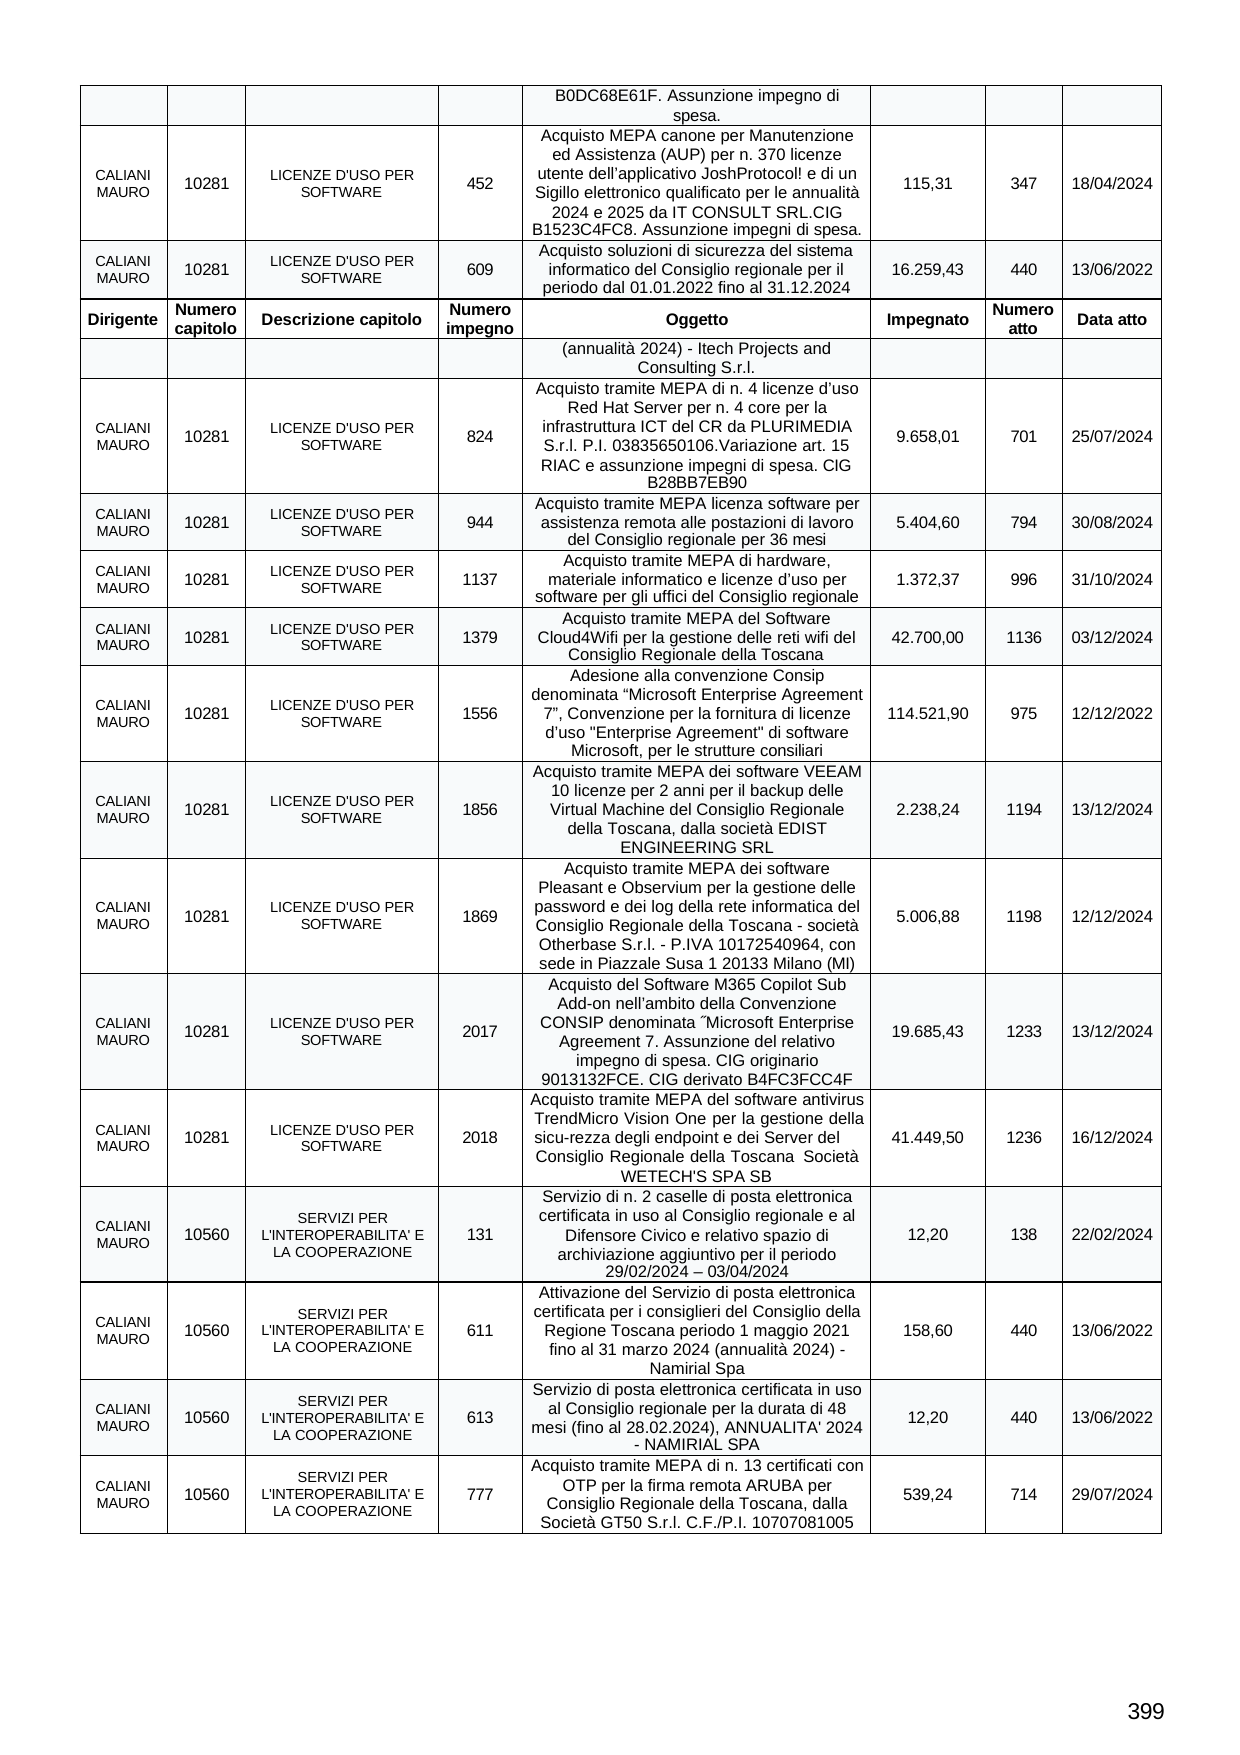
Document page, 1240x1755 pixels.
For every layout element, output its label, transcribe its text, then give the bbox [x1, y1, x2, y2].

table_cell 10281 [168, 494, 245, 550]
table_cell 13/12/2024 [1063, 762, 1161, 857]
table_cell 1233 [986, 974, 1062, 1089]
table_cell 2018 [439, 1090, 522, 1186]
table_cell SERVIZI PER L'INTEROPERABILITA' E LA COOPERAZIONE [246, 1187, 438, 1281]
table_cell LICENZE D'USO PER SOFTWARE [246, 762, 438, 857]
table_cell 975 [986, 666, 1062, 761]
table_cell 12/12/2024 [1063, 859, 1161, 973]
table_cell LICENZE D'USO PER SOFTWARE [246, 494, 438, 550]
table_cell 777 [439, 1456, 522, 1532]
table_cell CALIANI MAURO [81, 1187, 167, 1281]
table_cell 440 [986, 1380, 1062, 1455]
table_cell CALIANI MAURO [81, 551, 167, 607]
table_cell 22/02/2024 [1063, 1187, 1161, 1281]
table_cell 1.372,37 [871, 551, 985, 607]
table_cell 12,20 [871, 1187, 985, 1281]
table_header Numero capitolo [168, 300, 245, 338]
table_cell 16/12/2024 [1063, 1090, 1161, 1186]
table_cell 1194 [986, 762, 1062, 857]
table_cell 539,24 [871, 1456, 985, 1532]
table_cell 5.006,88 [871, 859, 985, 973]
table_cell SERVIZI PER L'INTEROPERABILITA' E LA COOPERAZIONE [246, 1456, 438, 1532]
table_cell Acquisto tramite MEPA dei software Pleasant e Observium per la gestione delle password e dei log della rete informatica del Consiglio Regionale della Toscana - società Otherbase S.r.l. - P.IVA 10172540964, con sede in Piazzale Susa 1 20133 Milano (MI) [523, 859, 870, 973]
table_cell 18/04/2024 [1063, 126, 1161, 239]
table_cell Servizio di posta elettronica certificata in uso al Consiglio regionale per la durata di 48 mesi (fino al 28.02.2024), ANNUALITA' 2024 - NAMIRIAL SPA [523, 1380, 870, 1455]
table_cell 03/12/2024 [1063, 608, 1161, 665]
table_cell CALIANI MAURO [81, 666, 167, 761]
table_cell 10560 [168, 1283, 245, 1378]
table_cell Adesione alla convenzione Consip denominata “Microsoft Enterprise Agreement 7”, Convenzione per la fornitura di licenze d’uso "Enterprise Agreement" di software Microsoft, per le strutture consiliari [523, 666, 870, 761]
table_cell 12/12/2022 [1063, 666, 1161, 761]
table_cell [81, 86, 167, 125]
table_cell Acquisto tramite MEPA di n. 13 certificati con OTP per la firma remota ARUBA per Consiglio Regionale della Toscana, dalla Società GT50 S.r.l. C.F./P.I. 10707081005 [523, 1456, 870, 1532]
table_cell 131 [439, 1187, 522, 1281]
table_cell 13/06/2022 [1063, 1380, 1161, 1455]
table_cell 824 [439, 379, 522, 492]
table_cell CALIANI MAURO [81, 379, 167, 492]
table_cell 1856 [439, 762, 522, 857]
table_cell 452 [439, 126, 522, 239]
table_header Numero impegno [439, 300, 522, 338]
table_header Dirigente [81, 300, 167, 338]
table_cell LICENZE D'USO PER SOFTWARE [246, 551, 438, 607]
table_cell [439, 339, 522, 378]
table_cell 10560 [168, 1187, 245, 1281]
table_cell 10281 [168, 859, 245, 973]
table_cell [246, 339, 438, 378]
table_header Data atto [1063, 300, 1161, 338]
table_cell 714 [986, 1456, 1062, 1532]
table_cell 10281 [168, 762, 245, 857]
table_cell 1198 [986, 859, 1062, 973]
table_cell Acquisto tramite MEPA di n. 4 licenze d’uso Red Hat Server per n. 4 core per la infrastruttura ICT del CR da PLURIMEDIA S.r.l. P.I. 03835650106.Variazione art. 15 RIAC e assunzione impegni di spesa. CIG B28BB7EB90 [523, 379, 870, 492]
table_cell CALIANI MAURO [81, 1380, 167, 1455]
table_cell [246, 86, 438, 125]
table_cell 1136 [986, 608, 1062, 665]
table_header Numero atto [986, 300, 1062, 338]
table_cell Acquisto tramite MEPA del Software Cloud4Wifi per la gestione delle reti wifi del Consiglio Regionale della Toscana [523, 608, 870, 665]
table_cell CALIANI MAURO [81, 1283, 167, 1378]
table_cell CALIANI MAURO [81, 608, 167, 665]
table_cell 10281 [168, 551, 245, 607]
table_cell [1063, 86, 1161, 125]
table_cell LICENZE D'USO PER SOFTWARE [246, 241, 438, 298]
table_cell 2.238,24 [871, 762, 985, 857]
table_cell Acquisto tramite MEPA dei software VEEAM 10 licenze per 2 anni per il backup delle Virtual Machine del Consiglio Regionale della Toscana, dalla società EDIST ENGINEERING SRL [523, 762, 870, 857]
table_cell Attivazione del Servizio di posta elettronica certificata per i consiglieri del Consiglio della Regione Toscana periodo 1 maggio 2021 fino al 31 marzo 2024 (annualità 2024) - Namirial Spa [523, 1283, 870, 1378]
table_cell [1063, 339, 1161, 378]
table_cell 9.658,01 [871, 379, 985, 492]
table_cell 1379 [439, 608, 522, 665]
table_header Impegnato [871, 300, 985, 338]
table_cell LICENZE D'USO PER SOFTWARE [246, 666, 438, 761]
table_cell 10281 [168, 126, 245, 239]
table_cell 1137 [439, 551, 522, 607]
table_cell LICENZE D'USO PER SOFTWARE [246, 379, 438, 492]
table_cell 10281 [168, 379, 245, 492]
table_cell 10560 [168, 1380, 245, 1455]
table_cell 611 [439, 1283, 522, 1378]
table_cell (annualità 2024) - Itech Projects and Consulting S.r.l. [523, 339, 870, 378]
table_cell Acquisto tramite MEPA licenza software per assistenza remota alle postazioni di lavoro del Consiglio regionale per 36 mesi [523, 494, 870, 550]
table_cell SERVIZI PER L'INTEROPERABILITA' E LA COOPERAZIONE [246, 1283, 438, 1378]
table_cell 10281 [168, 241, 245, 298]
table_cell 13/06/2022 [1063, 241, 1161, 298]
table_cell CALIANI MAURO [81, 126, 167, 239]
table_cell B0DC68E61F. Assunzione impegno di spesa. [523, 86, 870, 125]
table_cell LICENZE D'USO PER SOFTWARE [246, 608, 438, 665]
table_cell 794 [986, 494, 1062, 550]
table_cell CALIANI MAURO [81, 1456, 167, 1532]
table_cell 613 [439, 1380, 522, 1455]
table_cell 440 [986, 1283, 1062, 1378]
table_cell 138 [986, 1187, 1062, 1281]
table_cell CALIANI MAURO [81, 494, 167, 550]
table_header Oggetto [523, 300, 870, 338]
table_cell Acquisto MEPA canone per Manutenzione ed Assistenza (AUP) per n. 370 licenze utente dell’applicativo JoshProtocol! e di un Sigillo elettronico qualificato per le annualità 2024 e 2025 da IT CONSULT SRL.CIG B1523C4FC8. Assunzione impegni di spesa. [523, 126, 870, 239]
table_cell 10281 [168, 974, 245, 1089]
table_cell 440 [986, 241, 1062, 298]
table_cell Acquisto tramite MEPA del software antivirus TrendMicro Vision One per la gestione della sicu-rezza degli endpoint e dei Server del Consiglio Regionale della Toscana Società WETECH'S SPA SB [523, 1090, 870, 1186]
table_cell Acquisto soluzioni di sicurezza del sistema informatico del Consiglio regionale per il periodo dal 01.01.2022 fino al 31.12.2024 [523, 241, 870, 298]
table_cell 10560 [168, 1456, 245, 1532]
table_cell 10281 [168, 1090, 245, 1186]
table_cell 41.449,50 [871, 1090, 985, 1186]
table_cell Servizio di n. 2 caselle di posta elettronica certificata in uso al Consiglio regionale e al Difensore Civico e relativo spazio di archiviazione aggiuntivo per il periodo 29/02/2024 – 03/04/2024 [523, 1187, 870, 1281]
table_cell [871, 86, 985, 125]
table_cell CALIANI MAURO [81, 1090, 167, 1186]
table_cell SERVIZI PER L'INTEROPERABILITA' E LA COOPERAZIONE [246, 1380, 438, 1455]
table_cell 5.404,60 [871, 494, 985, 550]
table_cell 10281 [168, 666, 245, 761]
table_cell 13/12/2024 [1063, 974, 1161, 1089]
table_cell [439, 86, 522, 125]
table_cell 114.521,90 [871, 666, 985, 761]
table_header Descrizione capitolo [246, 300, 438, 338]
table_cell 31/10/2024 [1063, 551, 1161, 607]
table_cell Acquisto tramite MEPA di hardware, materiale informatico e licenze d’uso per software per gli uffici del Consiglio regionale [523, 551, 870, 607]
table_cell 158,60 [871, 1283, 985, 1378]
table_cell LICENZE D'USO PER SOFTWARE [246, 859, 438, 973]
table_cell [986, 86, 1062, 125]
table_cell 42.700,00 [871, 608, 985, 665]
table_cell CALIANI MAURO [81, 859, 167, 973]
table_cell 19.685,43 [871, 974, 985, 1089]
table_cell LICENZE D'USO PER SOFTWARE [246, 1090, 438, 1186]
table_cell 16.259,43 [871, 241, 985, 298]
table_cell [81, 339, 167, 378]
table_cell 701 [986, 379, 1062, 492]
table_cell 25/07/2024 [1063, 379, 1161, 492]
table_cell 12,20 [871, 1380, 985, 1455]
table_cell 10281 [168, 608, 245, 665]
table_cell 996 [986, 551, 1062, 607]
table_cell 1556 [439, 666, 522, 761]
table_cell 29/07/2024 [1063, 1456, 1161, 1532]
table_cell CALIANI MAURO [81, 762, 167, 857]
table_cell 1869 [439, 859, 522, 973]
table_cell [871, 339, 985, 378]
table_cell 944 [439, 494, 522, 550]
table_cell CALIANI MAURO [81, 974, 167, 1089]
table_cell 115,31 [871, 126, 985, 239]
table_cell 13/06/2022 [1063, 1283, 1161, 1378]
table_cell 347 [986, 126, 1062, 239]
table_cell [168, 86, 245, 125]
table_cell [986, 339, 1062, 378]
table_cell 609 [439, 241, 522, 298]
table_cell 30/08/2024 [1063, 494, 1161, 550]
table_cell 2017 [439, 974, 522, 1089]
table_cell [168, 339, 245, 378]
table_cell LICENZE D'USO PER SOFTWARE [246, 126, 438, 239]
table_cell LICENZE D'USO PER SOFTWARE [246, 974, 438, 1089]
table_cell 1236 [986, 1090, 1062, 1186]
table_cell Acquisto del Software M365 Copilot Sub Add-on nell’ambito della Convenzione CONSIP denominata ˝Microsoft Enterprise Agreement 7. Assunzione del relativo impegno di spesa. CIG originario 9013132FCE. CIG derivato B4FC3FCC4F [523, 974, 870, 1089]
table_cell CALIANI MAURO [81, 241, 167, 298]
